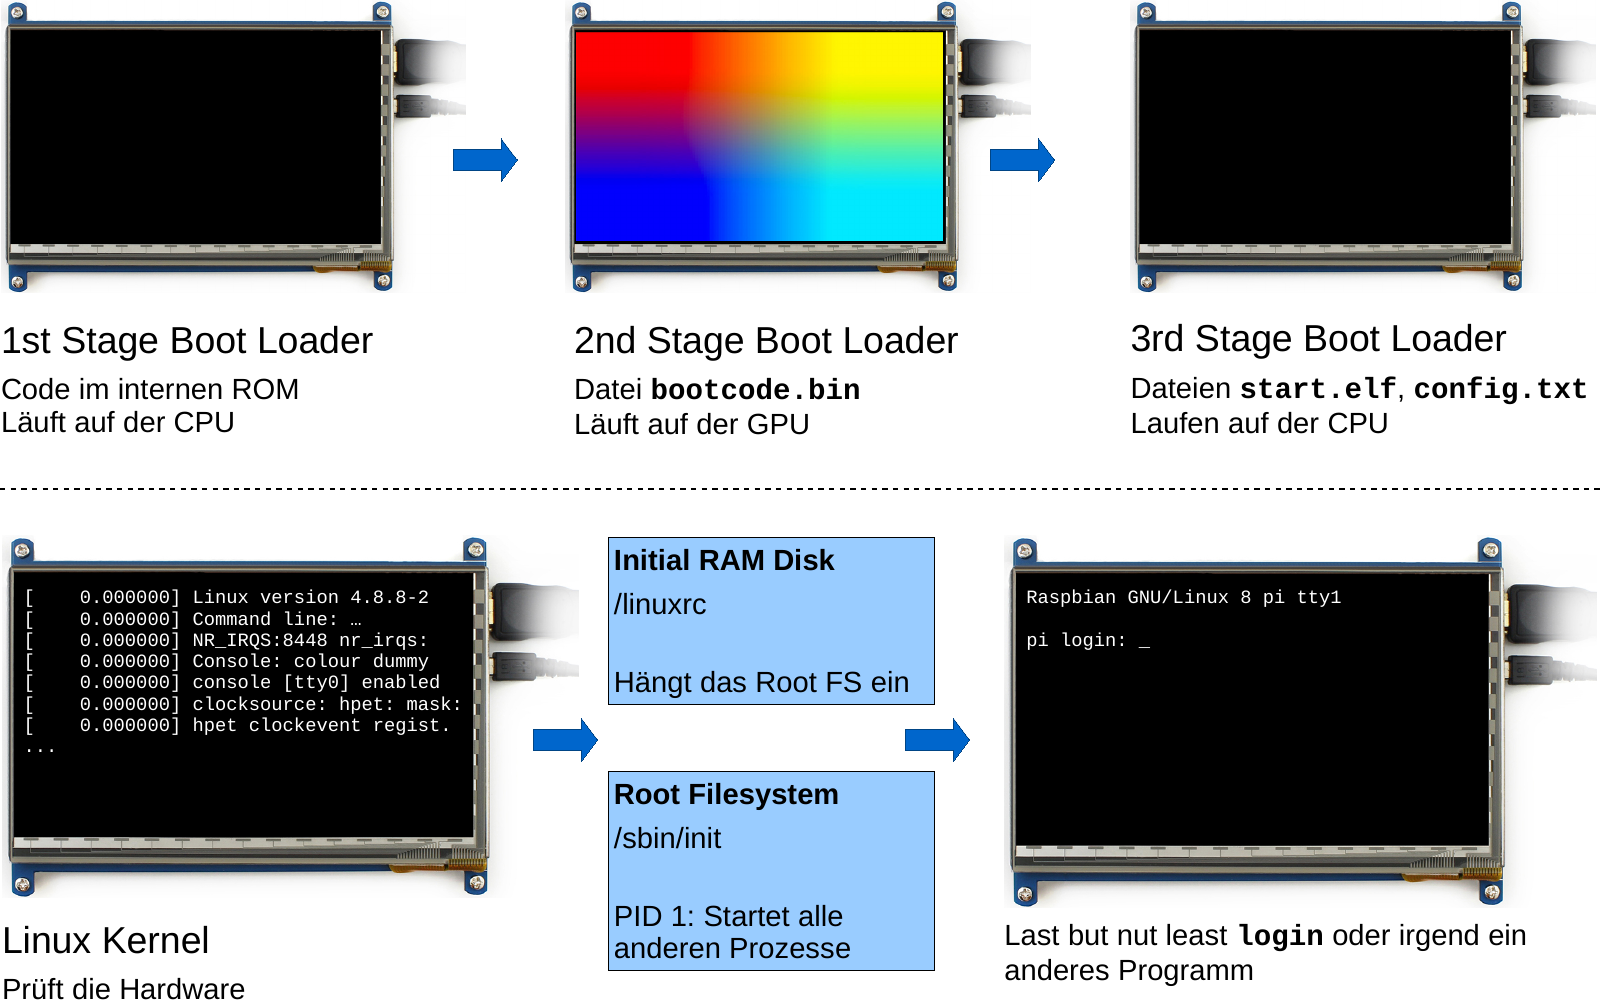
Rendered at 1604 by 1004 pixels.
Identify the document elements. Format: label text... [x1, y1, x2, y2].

text_box [453, 138, 518, 182]
picture [1130, 0, 1596, 293]
picture [1004, 535, 1597, 908]
text_box Raspbian GNU/Linux 8 pi tty1 pi login: _ [1026, 588, 1477, 653]
text_box 2nd Stage Boot Loader Datei bootcode.bin Läuft auf der GPU [574, 319, 1028, 442]
text_box Initial RAM Disk /linuxrc Hängt das Root FS ein [608, 537, 917, 705]
text_box [917, 537, 935, 705]
text_box Linux Kernel Prüft die Hardware [2, 919, 375, 1004]
text_box [ 0.000000] Linux version 4.8.8-2 [ 0.000000] Command line: … [ 0.000000] NR_IRQS:8448 nr_irqs: [ 0.000000] Console: colour dummy [ 0.000000] console [tty0] enabled [ 0.000000] clocksource: hpet: mask: [ 0.000000] hpet clockevent regist. ... [23, 588, 474, 802]
text_box [919, 771, 935, 971]
picture [1, 0, 466, 293]
picture [2, 535, 579, 898]
text_box [905, 718, 970, 762]
text_box 1st Stage Boot Loader Code im internen ROM Läuft auf der CPU [1, 319, 374, 439]
text_box [990, 138, 1055, 182]
picture [565, 0, 1031, 293]
text_box 3rd Stage Boot Loader Dateien start.elf, config.txt Laufen auf der CPU [1130, 317, 1604, 440]
text_box Last but nut least login oder irgend ein anderes Programm [1004, 919, 1528, 1004]
text_box Root Filesystem /sbin/init PID 1: Startet alle anderen Prozesse [608, 771, 919, 971]
text_box [533, 718, 598, 762]
